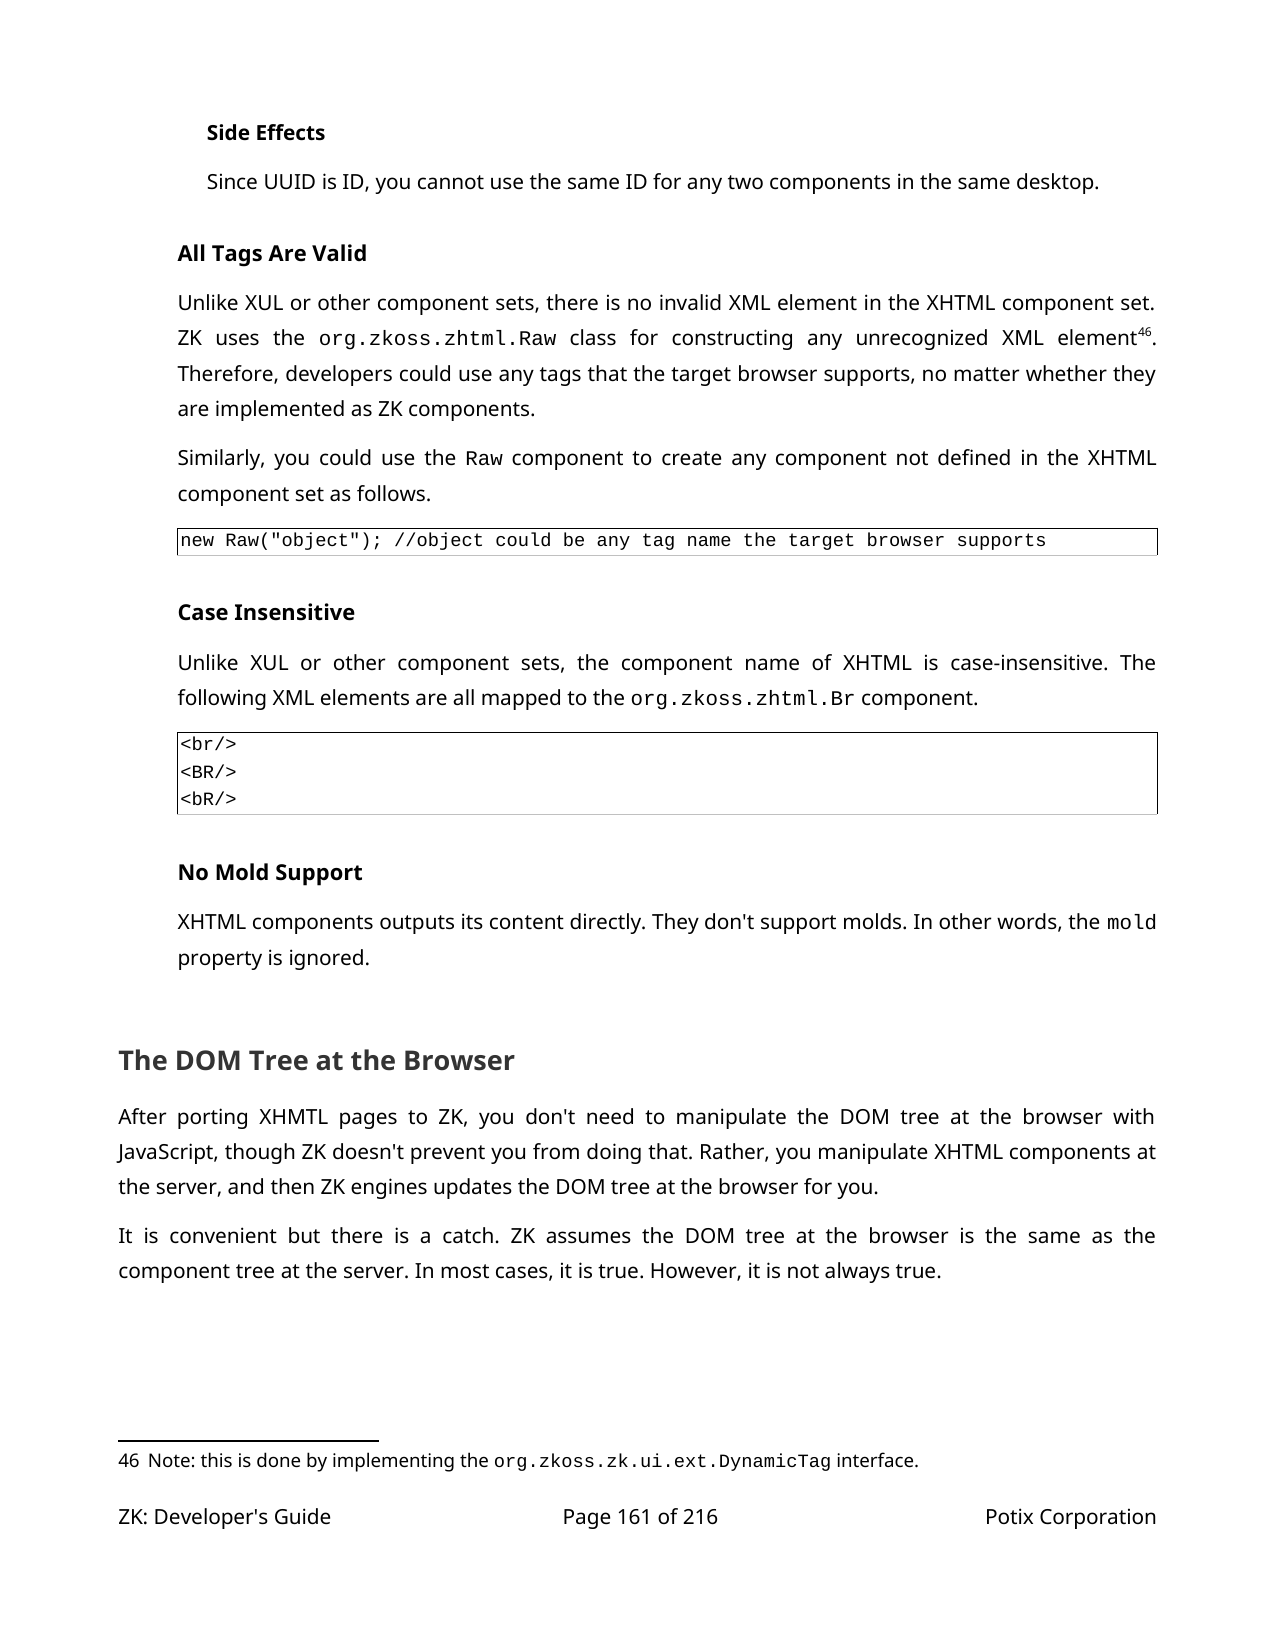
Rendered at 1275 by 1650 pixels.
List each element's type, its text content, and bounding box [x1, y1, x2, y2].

subtitle No Mold Support [177, 856, 1157, 886]
text new Raw("object"); //object could be any tag name the target browser supports [178, 529, 1157, 555]
text Unlike XUL or other component sets, the component name of XHTML is case-insensitive. The following XML elements are all mapped to the org.zkoss.zhtml.Br component. [177, 648, 1157, 712]
text It is convenient but there is a catch. ZK assumes the DOM tree at the browser is the same as the component tree at the server. In most cases, it is true. However, it is not always true. [118, 1221, 1157, 1285]
subtitle Case Insensitive [177, 597, 1157, 627]
text <br/> [178, 733, 1157, 757]
text Note: this is done by implementing the org.zkoss.zk.ui.ext.DynamicTag interface. [118, 1447, 1157, 1473]
text XHTML components outputs its content directly. They don't support molds. In other words, the mold property is ignored. [177, 907, 1157, 971]
text <bR/> [178, 787, 1157, 814]
subtitle All Tags Are Valid [177, 238, 1157, 268]
text <BR/> [178, 759, 1157, 784]
text Since UUID is ID, you cannot use the same ID for any two components in the same desktop. [207, 167, 1157, 195]
subtitle Side Effects [207, 118, 1157, 146]
text Similarly, you could use the Raw component to create any component not defined in the XHTML component set as follows. [177, 443, 1157, 507]
text After porting XHMTL pages to ZK, you don't need to manipulate the DOM tree at the browser with JavaScript, though ZK doesn't prevent you from doing that. Rather, you manipulate XHTML components at the server, and then ZK engines updates the DOM tree at the browser for you. [118, 1102, 1157, 1201]
text Unlike XUL or other component sets, there is no invalid XML element in the XHTML component set. ZK uses the org.zkoss.zhtml.Raw class for constructing any unrecognized XML element. Therefore, developers could use any tags that the target browser supports, no matter whether they are implemented as ZK components. [177, 288, 1157, 422]
subtitle The DOM Tree at the Browser [118, 1042, 1157, 1078]
